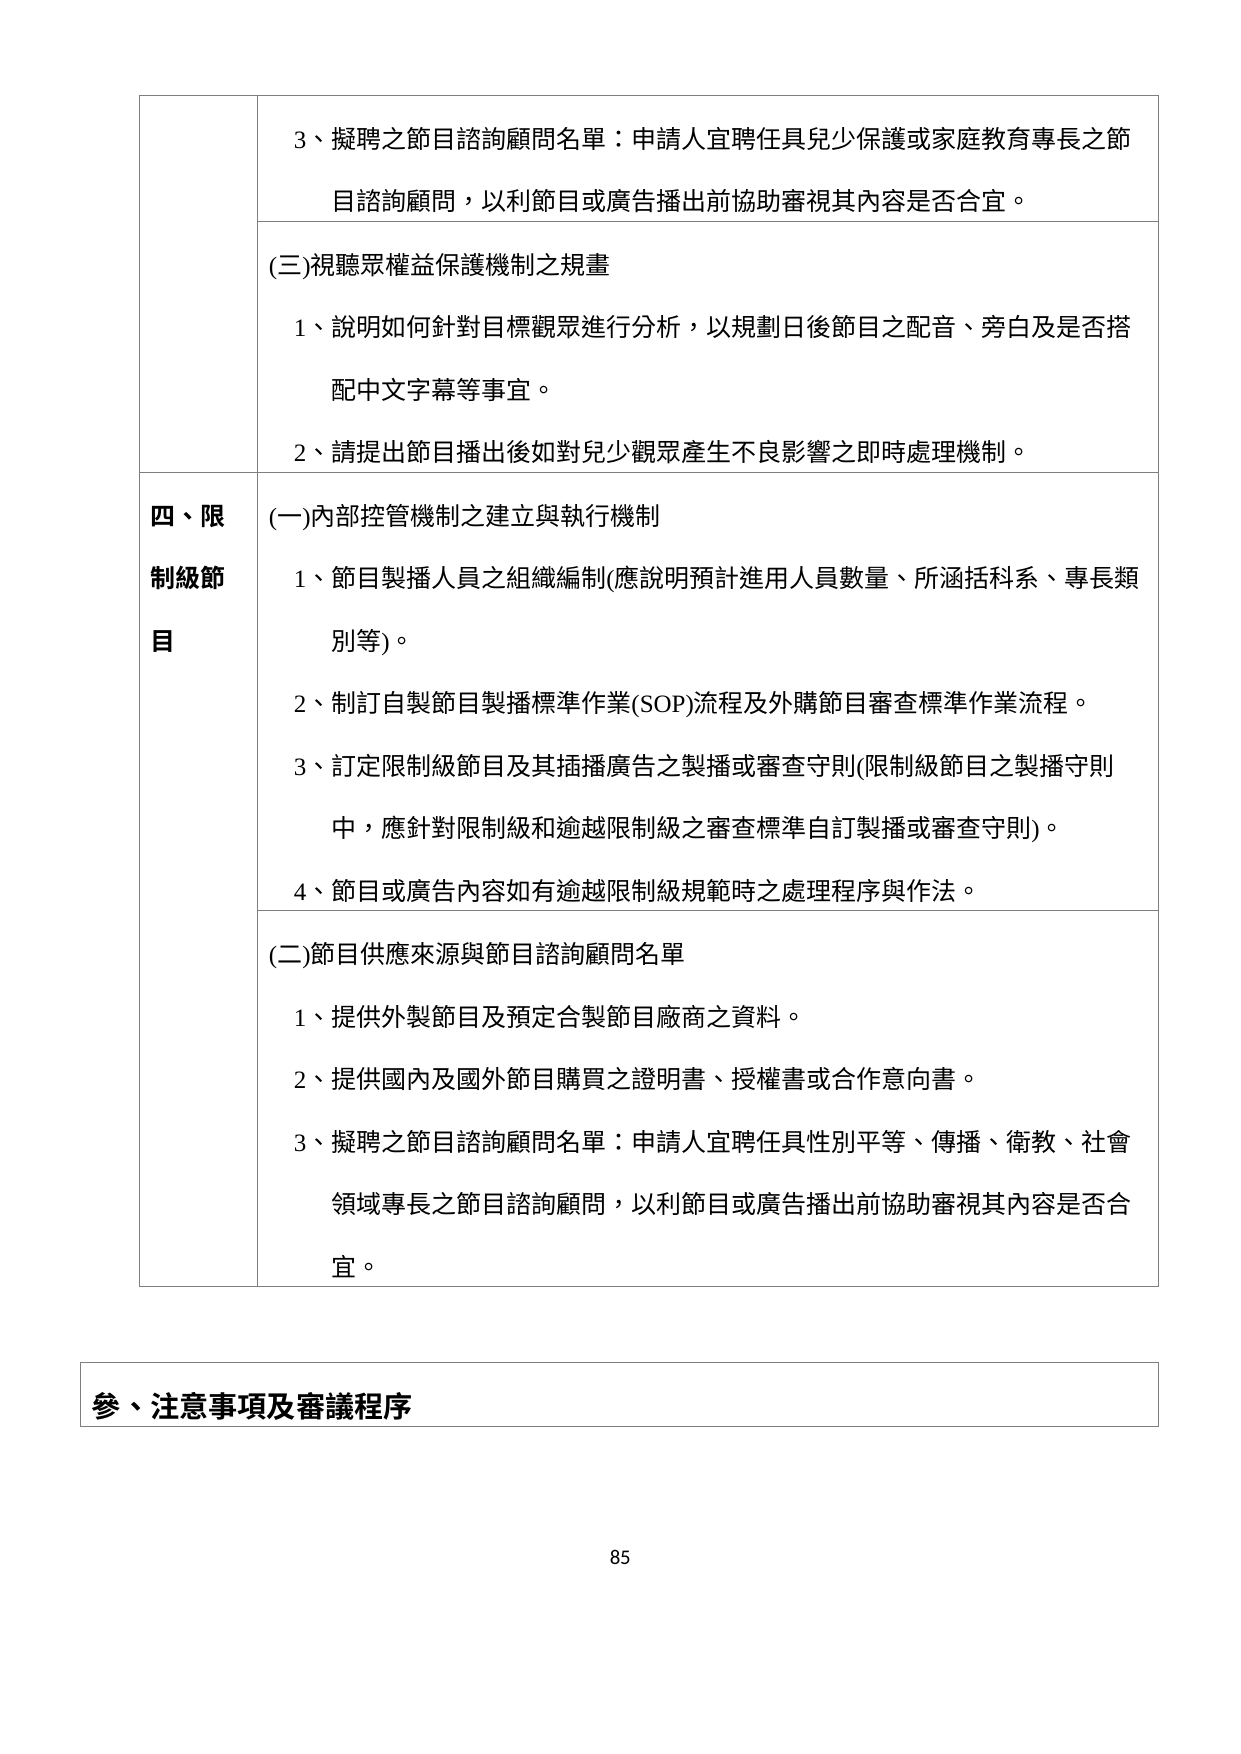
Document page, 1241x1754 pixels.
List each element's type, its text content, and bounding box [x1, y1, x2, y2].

table_cell 四、限制級節目 [140, 473, 257, 1286]
table_header 參、注意事項及審議程序 [81, 1363, 1158, 1426]
table_cell (三)視聽眾權益保護機制之規畫 1、說明如何針對目標觀眾進行分析，以規劃日後節目之配音、旁白及是否搭配中文字幕等事宜。 2、請提出節目播出後如對兒少觀眾產生不良影響之即時處理機制。 [258, 222, 1158, 472]
table_cell (一)內部控管機制之建立與執行機制 1、節目製播人員之組織編制(應說明預計進用人員數量、所涵括科系、專長類別等)。 2、制訂自製節目製播標準作業(SOP)流程及外購節目審查標準作業流程。 3、訂定限制級節目及其插播廣告之製播或審查守則(限制級節目之製播守則中，應針對限制級和逾越限制級之審查標準自訂製播或審查守則)。 4、節目或廣告內容如有逾越限制級規範時之處理程序與作法。 [258, 473, 1158, 910]
table_cell 3、擬聘之節目諮詢顧問名單：申請人宜聘任具兒少保護或家庭教育專長之節目諮詢顧問，以利節目或廣告播出前協助審視其內容是否合宜。 [258, 96, 1158, 221]
table_cell [140, 96, 257, 472]
table_cell (二)節目供應來源與節目諮詢顧問名單 1、提供外製節目及預定合製節目廠商之資料。 2、提供國內及國外節目購買之證明書、授權書或合作意向書。 3、擬聘之節目諮詢顧問名單：申請人宜聘任具性別平等、傳播、衛教、社會領域專長之節目諮詢顧問，以利節目或廣告播出前協助審視其內容是否合宜。 [258, 911, 1158, 1286]
